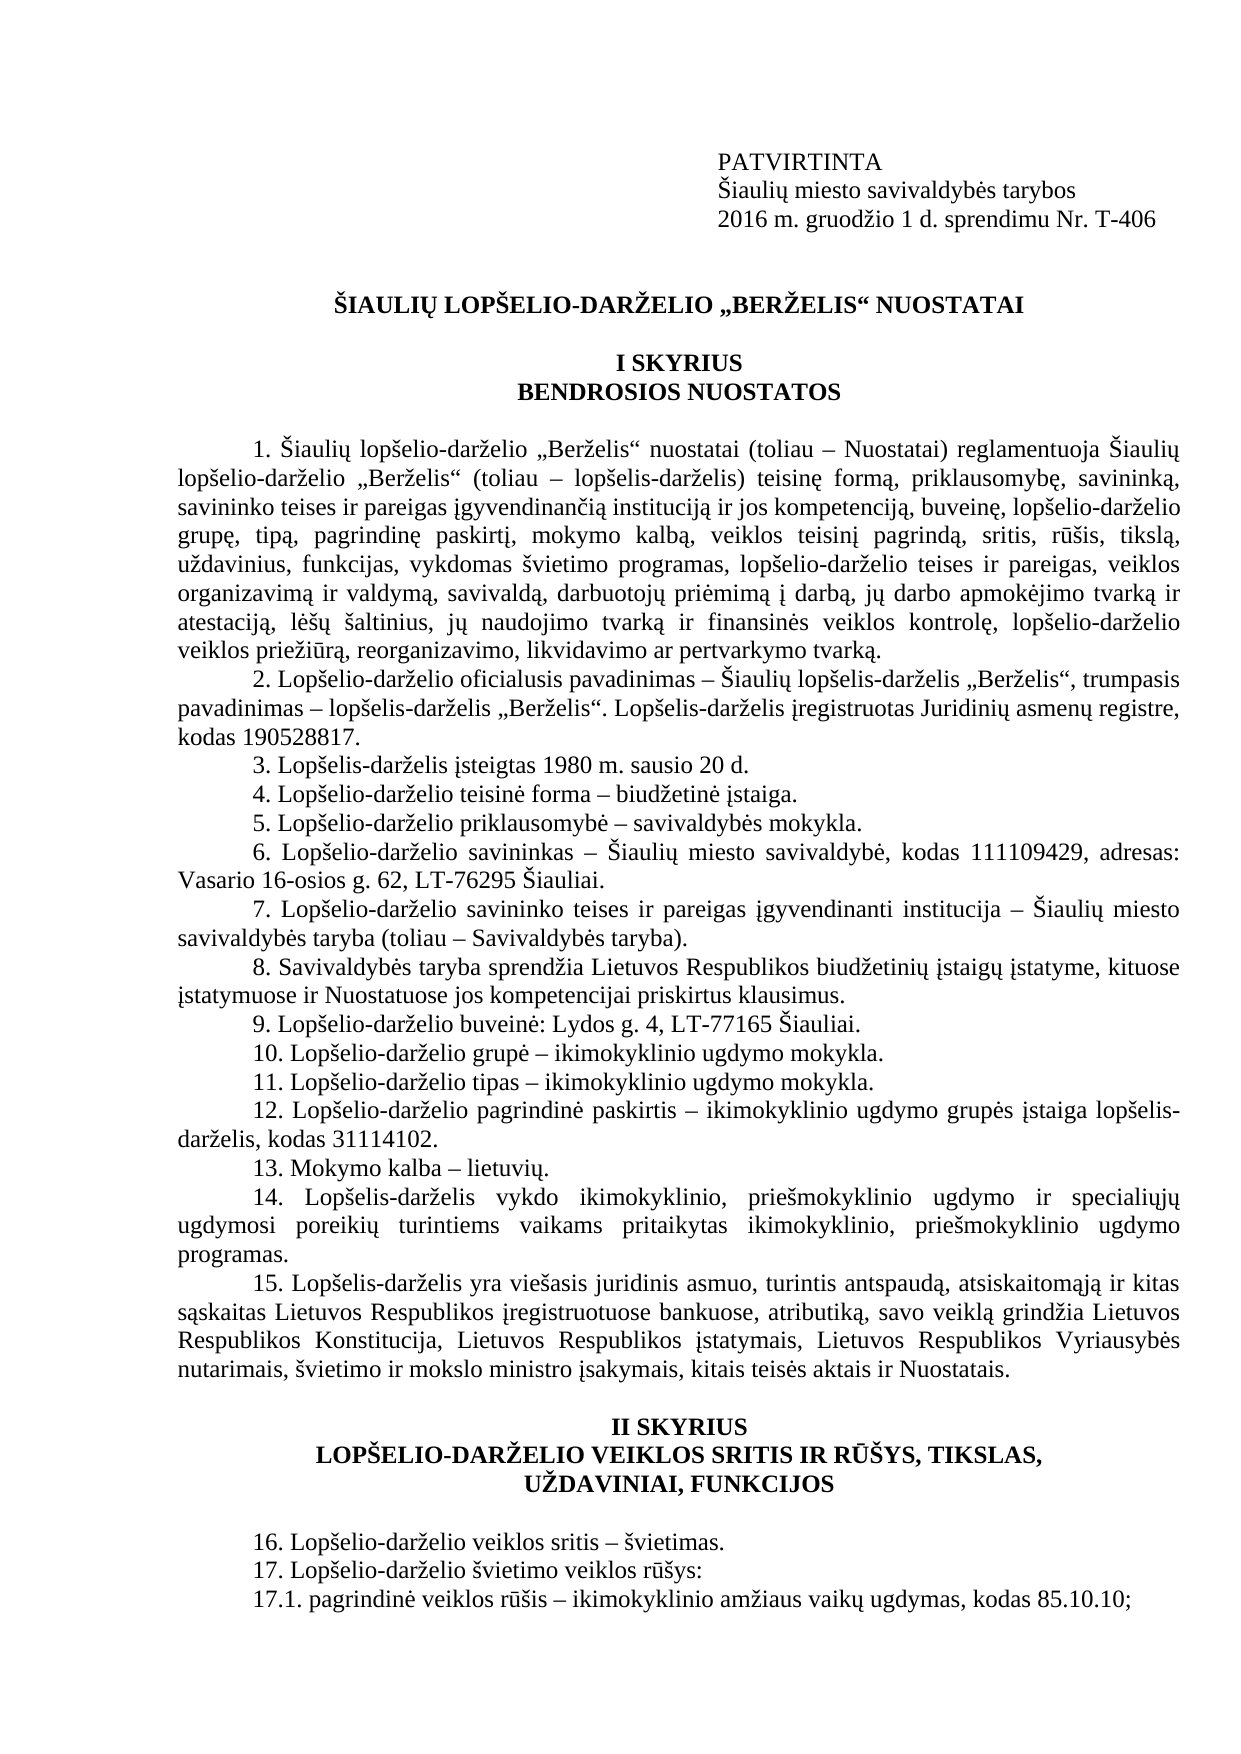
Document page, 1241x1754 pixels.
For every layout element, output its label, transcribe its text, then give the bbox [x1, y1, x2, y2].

text BENDROSIOS NUOSTATOS [177, 377, 1181, 406]
text UŽDAVINIAI, FUNKCIJOS [177, 1469, 1181, 1498]
text Šiaulių miesto savivaldybės tarybos [582, 176, 1181, 204]
text 6. Lopšelio-darželio savininkas – Šiaulių miesto savivaldybė, kodas 111109429, adresas: Vasario 16-osios g. 62, LT-76295 Šiauliai. [177, 837, 1181, 894]
text 10. Lopšelio-darželio grupė – ikimokyklinio ugdymo mokykla. [177, 1038, 1181, 1067]
text 2016 m. gruodžio 1 d. sprendimu Nr. T-406 [582, 204, 1181, 233]
text 1. Šiaulių lopšelio-darželio „Berželis“ nuostatai (toliau – Nuostatai) reglamentuoja Šiaulių lopšelio-darželio „Berželis“ (toliau – lopšelis-darželis) teisinę formą, priklausomybę, savininką, savininko teises ir pareigas įgyvendinančią instituciją ir jos kompetenciją, buveinę, lopšelio-darželio grupę, tipą, pagrindinę paskirtį, mokymo kalbą, veiklos teisinį pagrindą, sritis, rūšis, tikslą, uždavinius, funkcijas, vykdomas švietimo programas, lopšelio-darželio teises ir pareigas, veiklos organizavimą ir valdymą, savivaldą, darbuotojų priėmimą į darbą, jų darbo apmokėjimo tvarką ir atestaciją, lėšų šaltinius, jų naudojimo tvarką ir finansinės veiklos kontrolę, lopšelio-darželio veiklos priežiūrą, reorganizavimo, likvidavimo ar pertvarkymo tvarką. [177, 434, 1181, 664]
text 13. Mokymo kalba – lietuvių. [177, 1153, 1181, 1182]
text I SKYRIUS [177, 348, 1181, 377]
text 11. Lopšelio-darželio tipas – ikimokyklinio ugdymo mokykla. [177, 1067, 1181, 1096]
text ŠIAULIŲ LOPŠELIO-DARŽELIO „BERŽELIS“ NUOSTATAI [177, 291, 1181, 319]
text LOPŠELIO-DARŽELIO VEIKLOS SRITIS IR RŪŠYS, TIKSLAS, [177, 1441, 1181, 1469]
text 12. Lopšelio-darželio pagrindinė paskirtis – ikimokyklinio ugdymo grupės įstaiga lopšelis-darželis, kodas 31114102. [177, 1096, 1181, 1153]
text 16. Lopšelio-darželio veiklos sritis – švietimas. [177, 1527, 1181, 1556]
text 17.1. pagrindinė veiklos rūšis – ikimokyklinio amžiaus vaikų ugdymas, kodas 85.10.10; [177, 1584, 1181, 1613]
text 5. Lopšelio-darželio priklausomybė – savivaldybės mokykla. [177, 808, 1181, 837]
text 7. Lopšelio-darželio savininko teises ir pareigas įgyvendinanti institucija – Šiaulių miesto savivaldybės taryba (toliau – Savivaldybės taryba). [177, 894, 1181, 952]
text 15. Lopšelis-darželis yra viešasis juridinis asmuo, turintis antspaudą, atsiskaitomąją ir kitas sąskaitas Lietuvos Respublikos įregistruotuose bankuose, atributiką, savo veiklą grindžia Lietuvos Respublikos Konstitucija, Lietuvos Respublikos įstatymais, Lietuvos Respublikos Vyriausybės nutarimais, švietimo ir mokslo ministro įsakymais, kitais teisės aktais ir Nuostatais. [177, 1268, 1181, 1383]
text 14. Lopšelis-darželis vykdo ikimokyklinio, priešmokyklinio ugdymo ir specialiųjų ugdymosi poreikių turintiems vaikams pritaikytas ikimokyklinio, priešmokyklinio ugdymo programas. [177, 1182, 1181, 1268]
text 17. Lopšelio-darželio švietimo veiklos rūšys: [177, 1556, 1181, 1584]
text II SKYRIUS [177, 1412, 1181, 1441]
text 4. Lopšelio-darželio teisinė forma – biudžetinė įstaiga. [177, 779, 1181, 808]
text 9. Lopšelio-darželio buveinė: Lydos g. 4, LT-77165 Šiauliai. [177, 1009, 1181, 1038]
text 2. Lopšelio-darželio oficialusis pavadinimas – Šiaulių lopšelis-darželis „Berželis“, trumpasis pavadinimas – lopšelis-darželis „Berželis“. Lopšelis-darželis įregistruotas Juridinių asmenų registre, kodas 190528817. [177, 664, 1181, 751]
text PATVIRTINTA [582, 147, 1181, 176]
text 3. Lopšelis-darželis įsteigtas 1980 m. sausio 20 d. [177, 751, 1181, 779]
text 8. Savivaldybės taryba sprendžia Lietuvos Respublikos biudžetinių įstaigų įstatyme, kituose įstatymuose ir Nuostatuose jos kompetencijai priskirtus klausimus. [177, 952, 1181, 1009]
